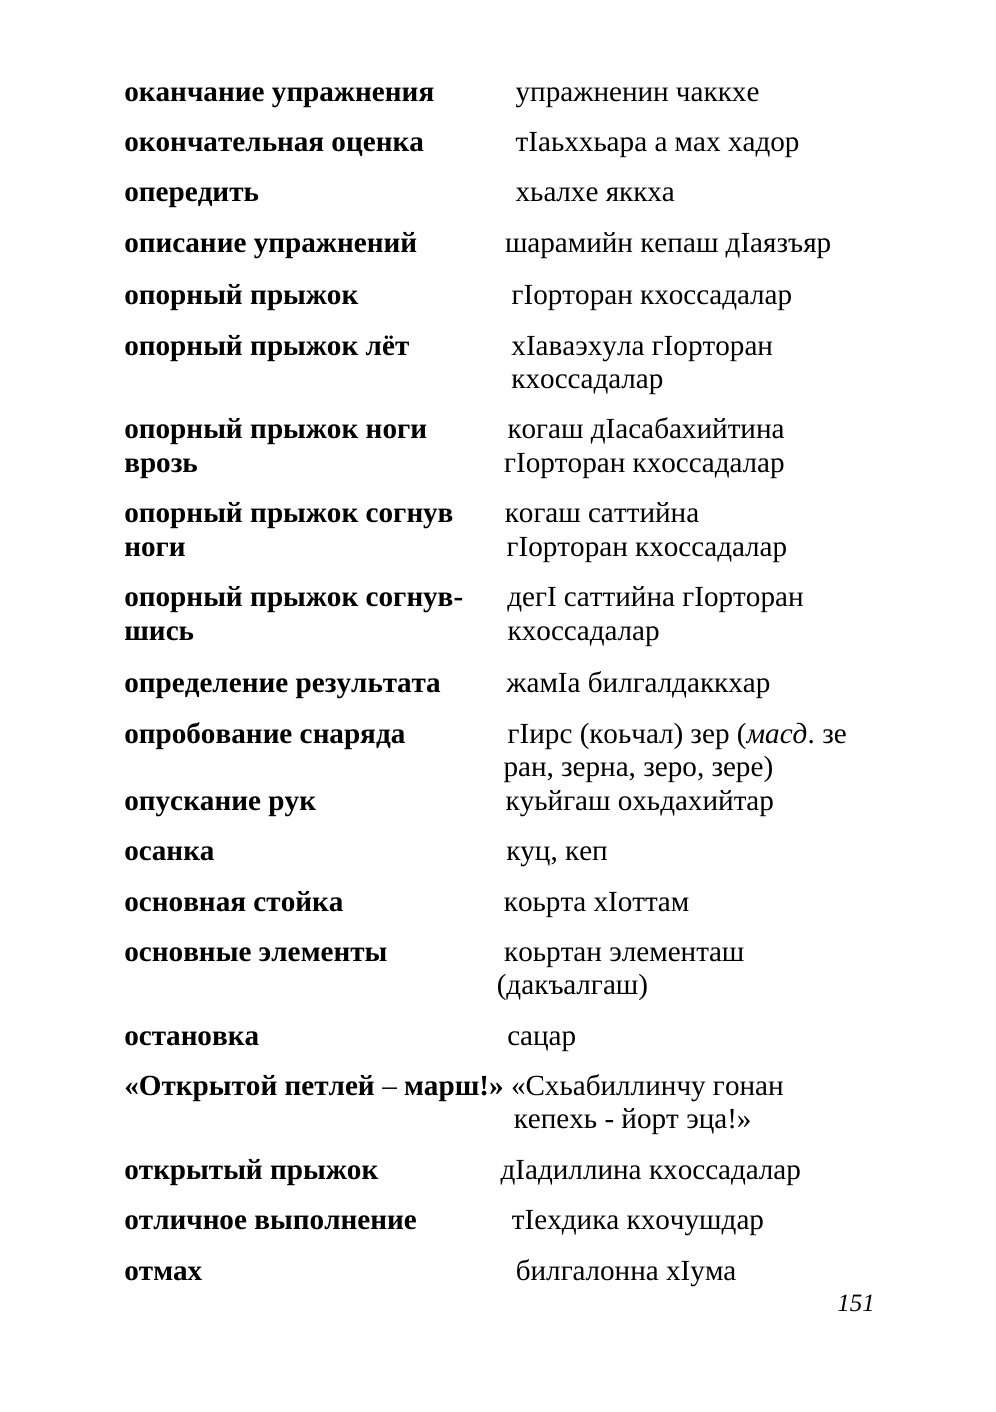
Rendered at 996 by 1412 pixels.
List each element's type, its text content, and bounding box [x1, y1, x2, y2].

text остановка сацар [124, 1018, 877, 1051]
text опускание рук куьйгаш охьдахийтар [124, 783, 877, 817]
text ноги гIорторан кхоссадалар [124, 529, 877, 563]
text врозь гIорторан кхоссадалар [124, 445, 877, 479]
text основная стойка коьрта хIоттам [124, 884, 877, 917]
text опорный прыжок гIорторан кхоссадалар [124, 277, 877, 311]
text опорный прыжок ноги когаш дIасабахийтина [124, 412, 877, 445]
text осанка куц, кеп [124, 833, 877, 867]
text опередить хьалхе яккха [124, 174, 877, 208]
text оканчание упражнения упражненин чаккхе [124, 74, 877, 107]
text (дакъалгаш) [124, 967, 877, 1001]
text описание упражнений шарамийн кепаш дIаязъяр [124, 225, 877, 258]
text опорный прыжок согнув- дегI саттийна гIорторан [124, 579, 877, 613]
text определение результата жамIа билгалдаккхар [124, 666, 877, 699]
text отличное выполнение тIехдика кхочушдар [124, 1202, 877, 1236]
text ран, зерна, зеро, зере) [124, 749, 877, 783]
text отмах билгалонна хIума [124, 1253, 877, 1286]
text опорный прыжок лёт хIаваэхула гIорторан [124, 328, 877, 361]
text «Открытой петлей – марш!» «Схьабиллинчу гонан [124, 1068, 877, 1102]
text окончательная оценка тIаьххьара а мах хадор [124, 124, 877, 158]
text кепехь - йорт эца!» [124, 1102, 877, 1135]
text открытый прыжок дIадиллина кхоссадалар [124, 1152, 877, 1186]
text опорный прыжок согнув когаш саттийна [124, 496, 877, 529]
text основные элементы коьртан элементаш [124, 934, 877, 967]
text шись кхоссадалар [124, 613, 877, 646]
text опробование снаряда гIирс (коьчал) зер (масд. зе [124, 716, 877, 749]
text кхоссадалар [124, 361, 877, 395]
